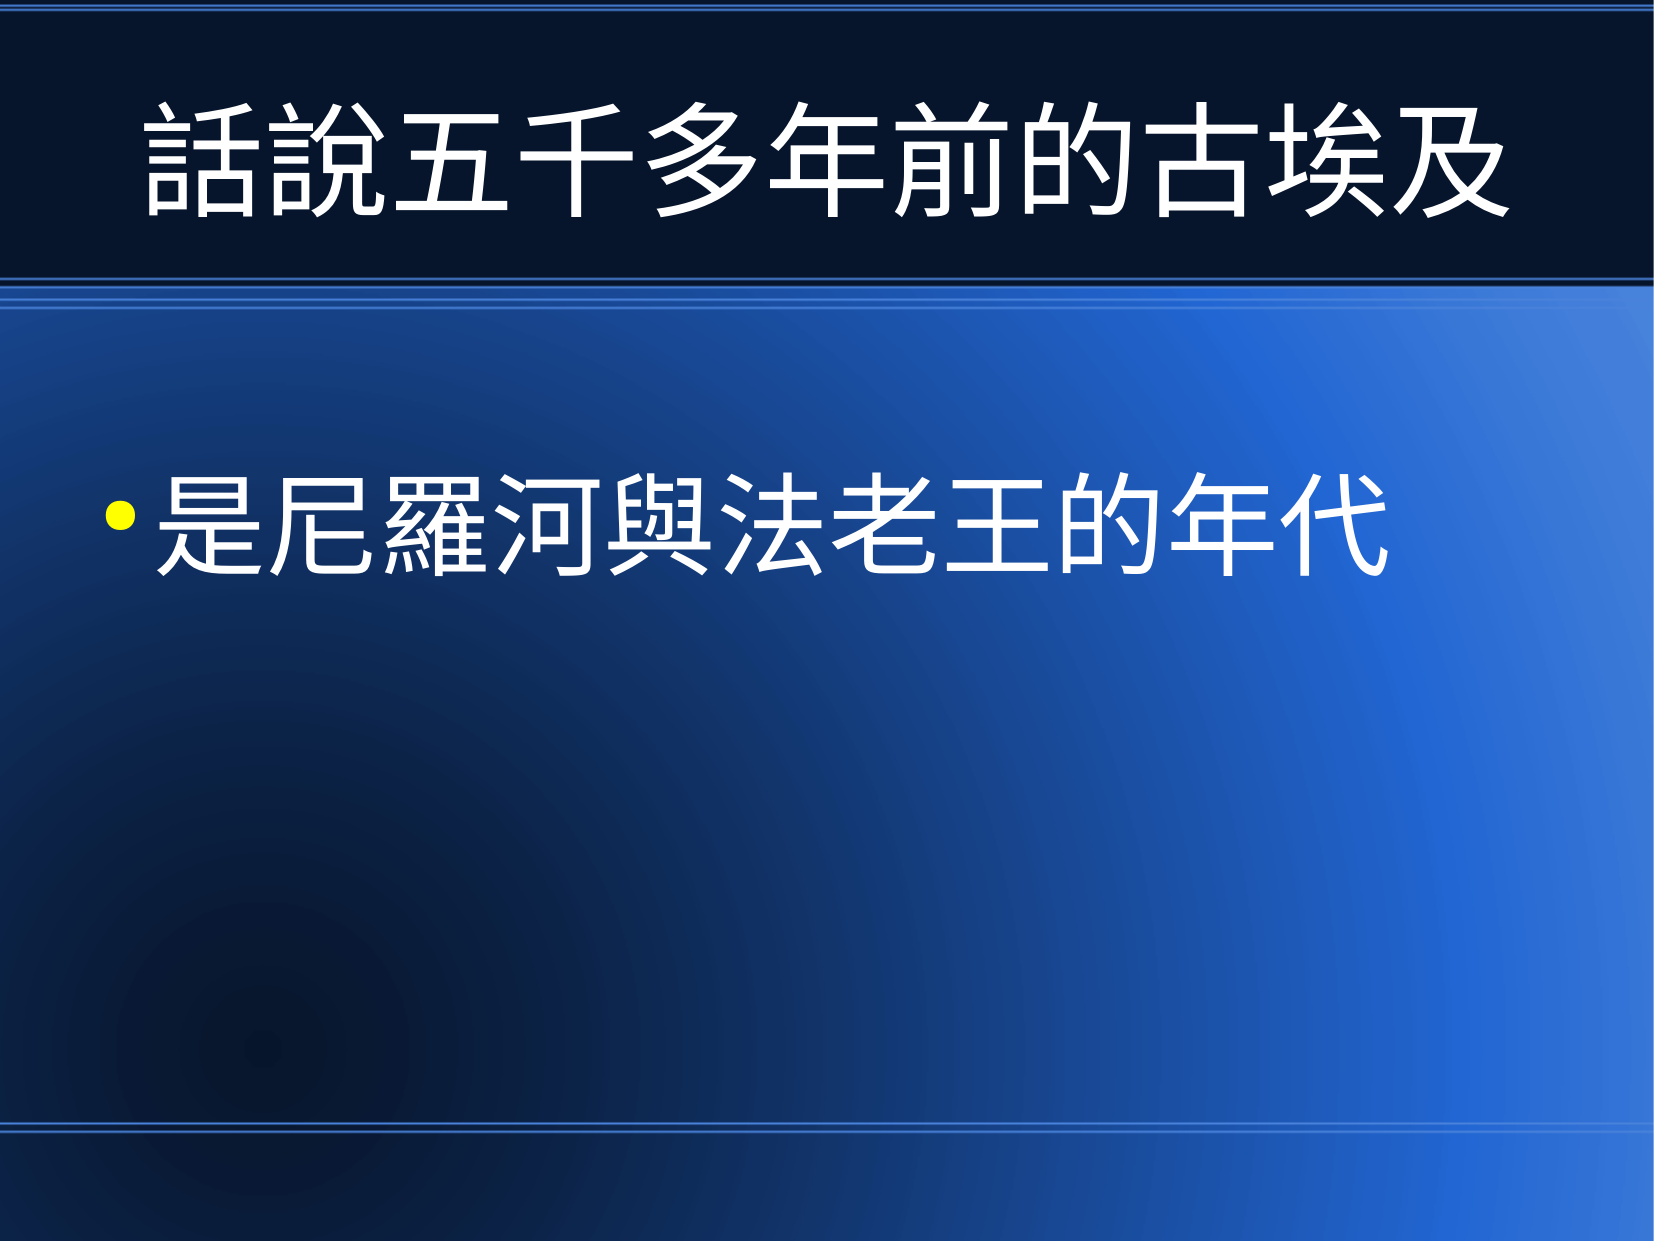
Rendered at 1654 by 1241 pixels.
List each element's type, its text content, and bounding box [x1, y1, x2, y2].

title 話說五千多年前的古埃及 [82, 49, 1571, 257]
list 是尼羅河與法老王的年代 [82, 355, 1571, 1241]
picture [0, 0, 1654, 1241]
